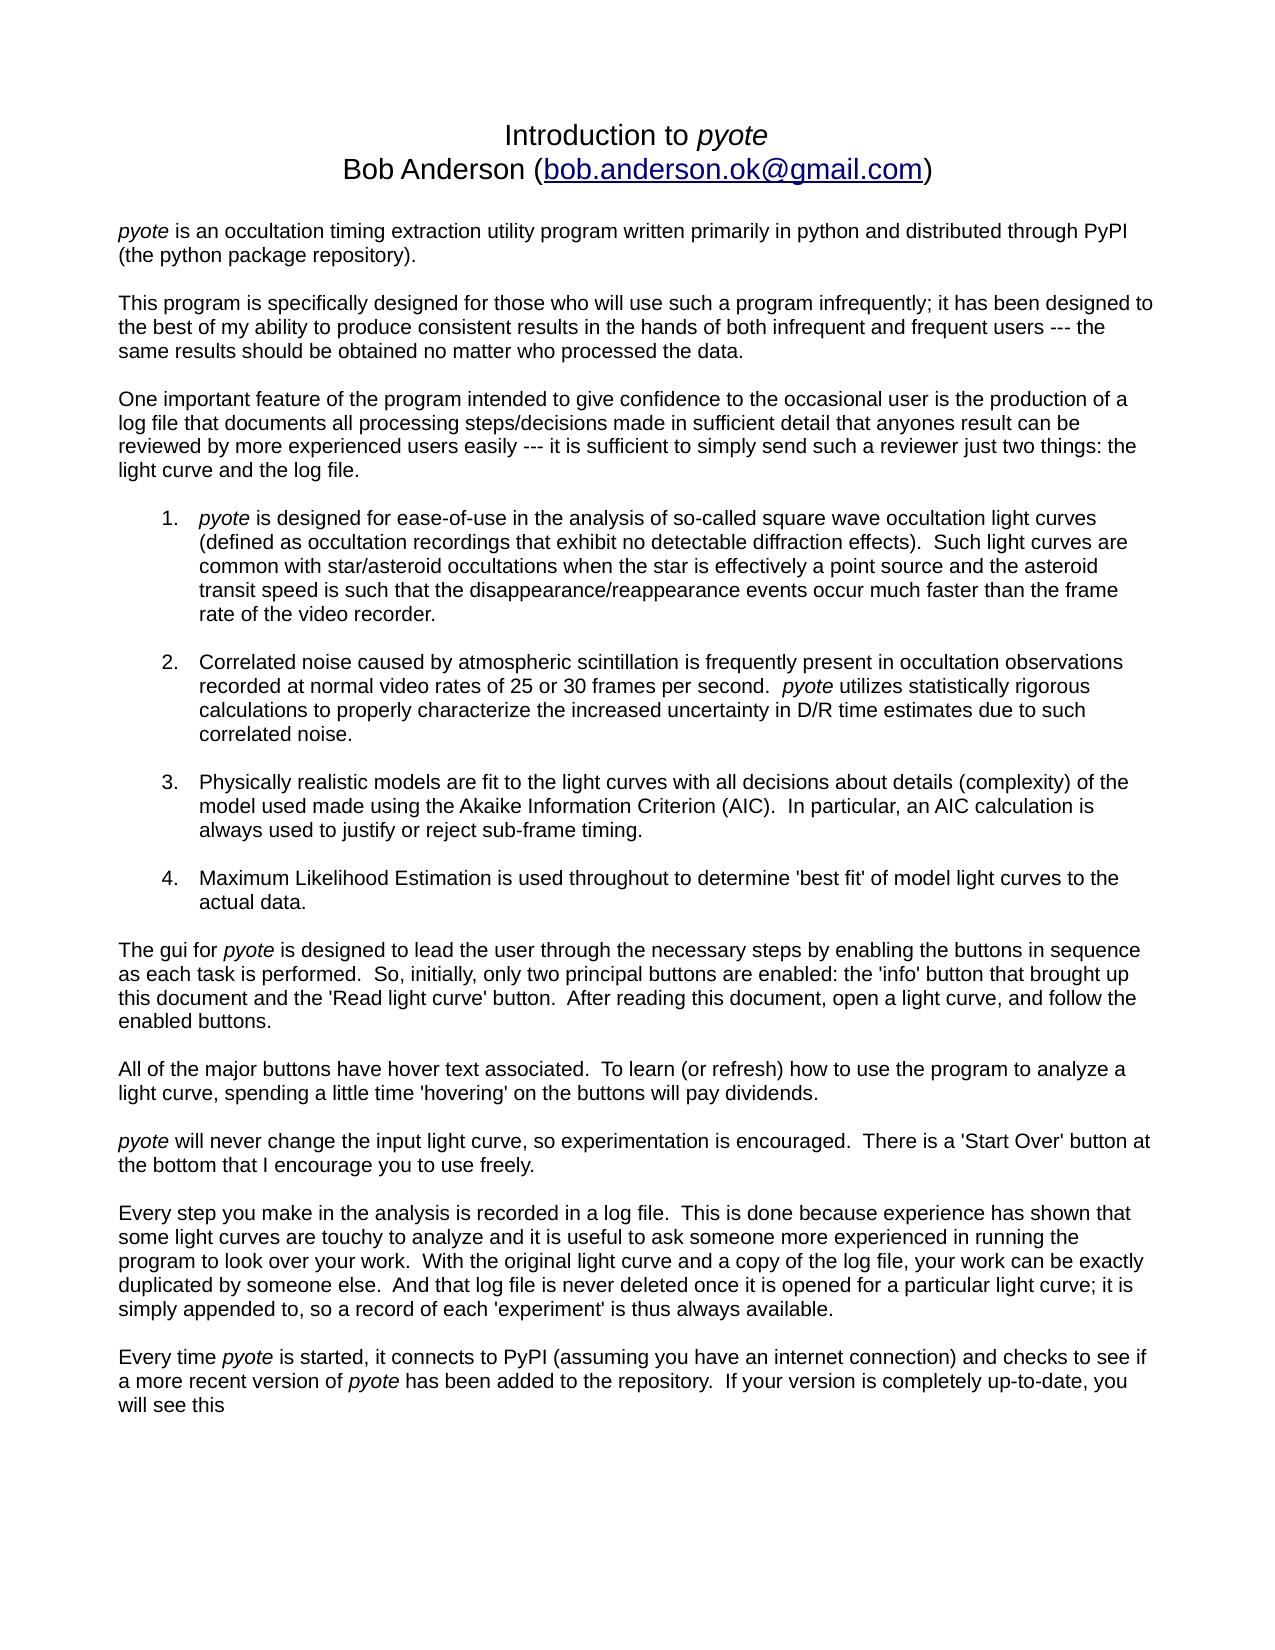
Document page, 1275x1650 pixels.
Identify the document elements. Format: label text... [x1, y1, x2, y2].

list pyote is designed for ease-of-use in the analysis of so-called square wave occultation light curves (defined as occultation recordings that exhibit no detectable diffraction effects). Such light curves are common with star/asteroid occultations when the star is effectively a point source and the asteroid transit speed is such that the disappearance/reappearance events occur much faster than the frame rate of the video recorder. [161, 506, 1157, 650]
text pyote will never change the input light curve, so experimentation is encouraged. There is a 'Start Over' button at the bottom that I encourage you to use freely. [118, 1129, 1157, 1177]
text All of the major buttons have hover text associated. To learn (or refresh) how to use the program to analyze a light curve, spending a little time 'hovering' on the buttons will pay dividends. [118, 1057, 1157, 1105]
list Maximum Likelihood Estimation is used throughout to determine 'best fit' of model light curves to the actual data. [161, 866, 1157, 913]
text Every time pyote is started, it connects to PyPI (assuming you have an internet connection) and checks to see if a more recent version of pyote has been added to the repository. If your version is completely up-to-date, you will see this [118, 1345, 1157, 1417]
text Every step you make in the analysis is recorded in a log file. This is done because experience has shown that some light curves are touchy to analyze and it is useful to ask someone more experienced in running the program to look over your work. With the original light curve and a copy of the log file, your work can be exactly duplicated by someone else. And that log file is never deleted once it is opened for a particular light curve; it is simply appended to, so a record of each 'experiment' is thus always available. [118, 1201, 1157, 1321]
list Correlated noise caused by atmospheric scintillation is frequently present in occultation observations recorded at normal video rates of 25 or 30 frames per second. pyote utilizes statistically rigorous calculations to properly characterize the increased uncertainty in D/R time estimates due to such correlated noise. [161, 650, 1157, 770]
text Introduction to pyote [118, 118, 1157, 152]
text Bob Anderson (bob.anderson.ok@gmail.com) [118, 152, 1157, 185]
text The gui for pyote is designed to lead the user through the necessary steps by enabling the buttons in sequence as each task is performed. So, initially, only two principal buttons are enabled: the 'info' button that brought up this document and the 'Read light curve' button. After reading this document, open a light curve, and follow the enabled buttons. [118, 937, 1157, 1033]
text One important feature of the program intended to give confidence to the occasional user is the production of a log file that documents all processing steps/decisions made in sufficient detail that anyones result can be reviewed by more experienced users easily --- it is sufficient to simply send such a reviewer just two things: the light curve and the log file. [118, 386, 1157, 482]
list Physically realistic models are fit to the light curves with all decisions about details (complexity) of the model used made using the Akaike Information Criterion (AIC). In particular, an AIC calculation is always used to justify or reject sub-frame timing. [161, 770, 1157, 866]
text This program is specifically designed for those who will use such a program infrequently; it has been designed to the best of my ability to produce consistent results in the hands of both infrequent and frequent users --- the same results should be obtained no matter who processed the data. [118, 291, 1157, 362]
text pyote is an occultation timing extraction utility program written primarily in python and distributed through PyPI (the python package repository). [118, 219, 1157, 267]
